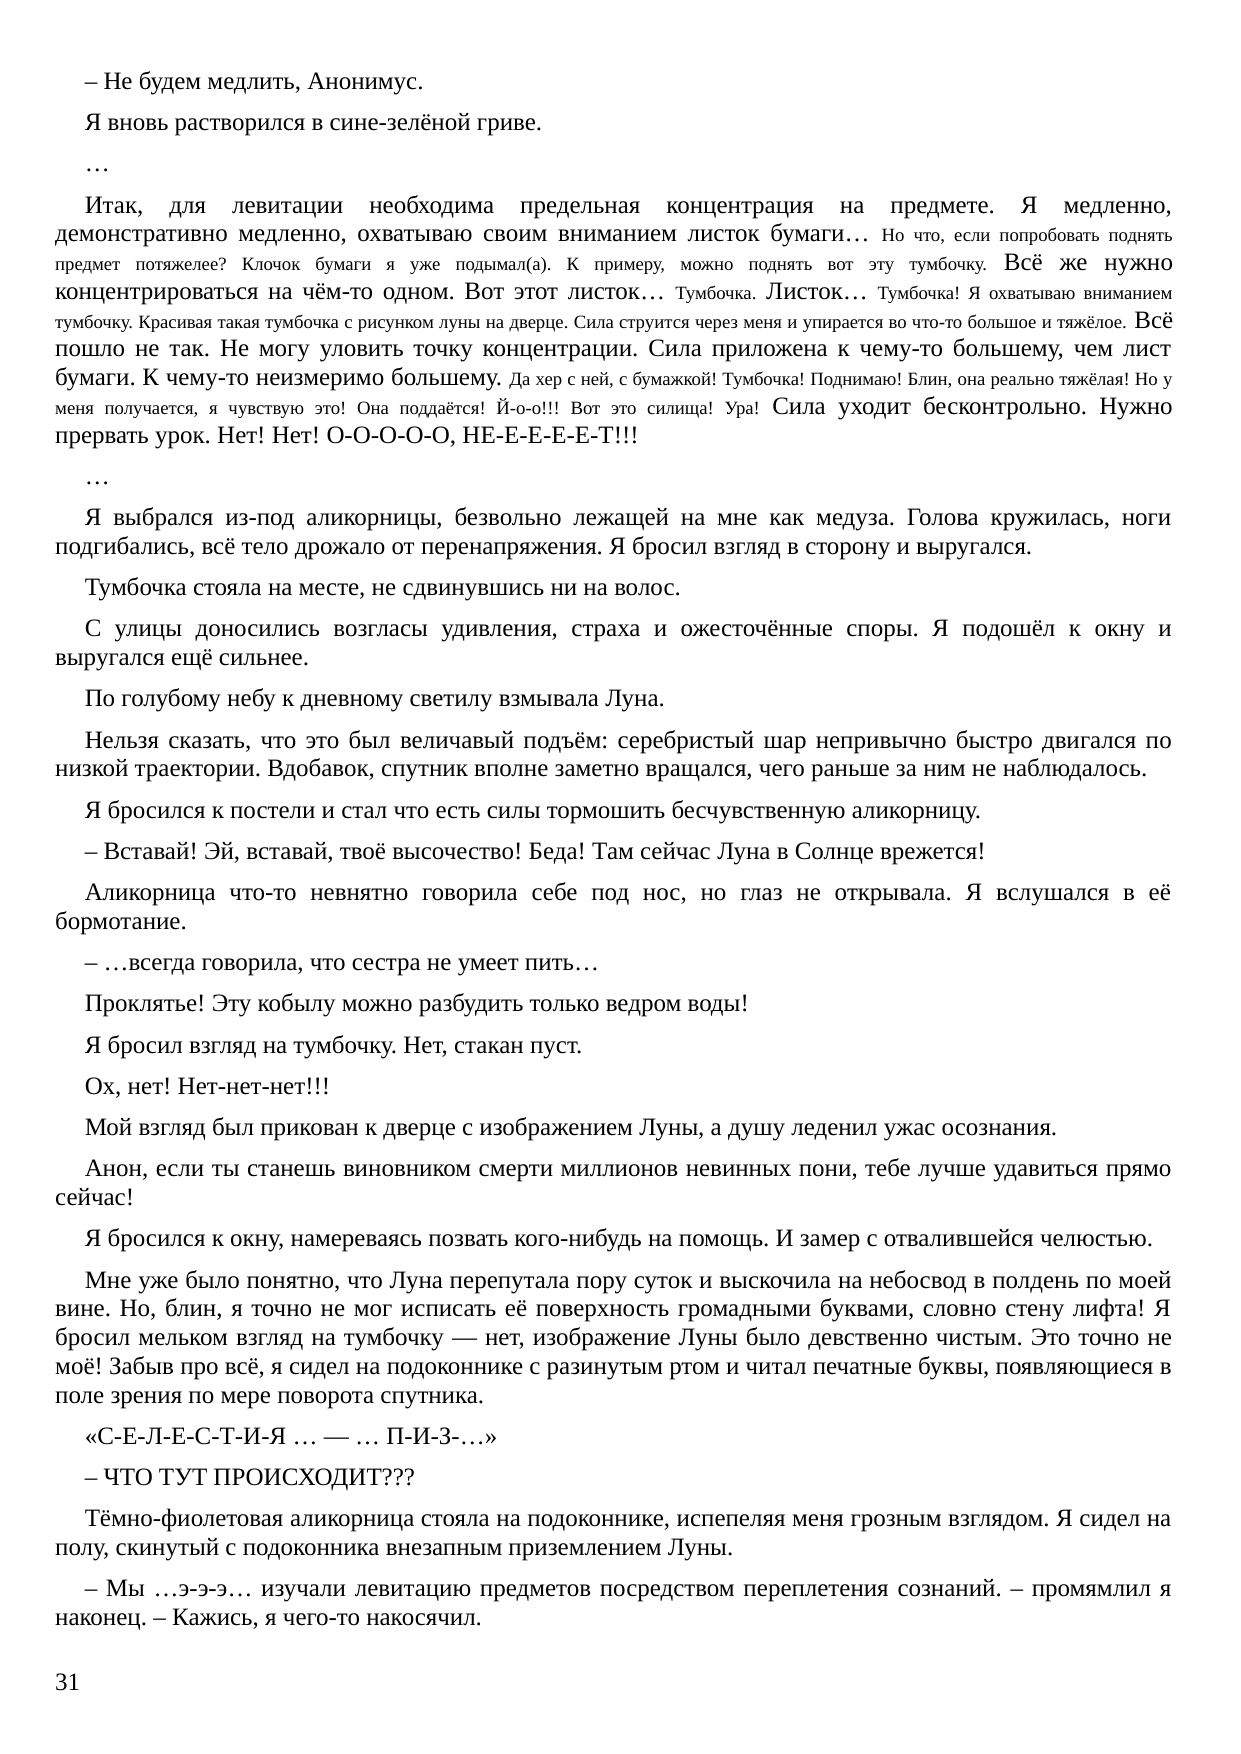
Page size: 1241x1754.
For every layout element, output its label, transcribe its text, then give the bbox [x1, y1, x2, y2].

text С улицы доносились возгласы удивления, страха и ожесточённые споры. Я подошёл к окну и выругался ещё сильнее. [55, 613, 1173, 671]
text Я выбрался из-под аликорницы, безвольно лежащей на мне как медуза. Голова кружилась, ноги подгибались, всё тело дрожало от перенапряжения. Я бросил взгляд в сторону и выругался. [55, 502, 1173, 560]
text – ЧТО ТУТ ПРОИСХОДИТ??? [55, 1462, 1173, 1491]
text – Не будем медлить, Анонимус. [55, 66, 1173, 95]
text Анон, если ты станешь виновником смерти миллионов невинных пони, тебе лучше удавиться прямо сейчас! [55, 1153, 1173, 1211]
text Я бросил взгляд на тумбочку. Нет, стакан пуст. [55, 1030, 1173, 1058]
text Мой взгляд был прикован к дверце с изображением Луны, а душу леденил ужас осознания. [55, 1112, 1173, 1141]
text – Вставай! Эй, вставай, твоё высочество! Беда! Там сейчас Луна в Солнце врежется! [55, 836, 1173, 865]
text «С-Е-Л-Е-С-Т-И-Я … — … П-И-З-…» [55, 1421, 1173, 1450]
text Аликорница что-то невнятно говорила себе под нос, но глаз не открывала. Я вслушался в её бормотание. [55, 877, 1173, 935]
text … [55, 461, 1173, 490]
text По голубому небу к дневному светилу взмывала Луна. [55, 683, 1173, 712]
text … [55, 148, 1173, 177]
text Мне уже было понятно, что Луна перепутала пору суток и выскочила на небосвод в полдень по моей вине. Но, блин, я точно не мог исписать её поверхность громадными буквами, словно стену лифта! Я бросил мельком взгляд на тумбочку — нет, изображение Луны было девственно чистым. Это точно не моё! Забыв про всё, я сидел на подоконнике с разинутым ртом и читал печатные буквы, появляющиеся в поле зрения по мере поворота спутника. [55, 1265, 1173, 1408]
text – …всегда говорила, что сестра не умеет пить… [55, 947, 1173, 976]
text – Мы …э-э-э… изучали левитацию предметов посредством переплетения сознаний. – промямлил я наконец. – Кажись, я чего-то накосячил. [55, 1573, 1173, 1631]
text Нельзя сказать, что это был величавый подъём: серебристый шар непривычно быстро двигался по низкой траектории. Вдобавок, спутник вполне заметно вращался, чего раньше за ним не наблюдалось. [55, 725, 1173, 782]
text Ох, нет! Нет-нет-нет!!! [55, 1071, 1173, 1100]
text Я бросился к окну, намереваясь позвать кого-нибудь на помощь. И замер с отвалившейся челюстью. [55, 1223, 1173, 1252]
text Тёмно-фиолетовая аликорница стояла на подоконнике, испепеляя меня грозным взглядом. Я сидел на полу, скинутый с подоконника внезапным приземлением Луны. [55, 1503, 1173, 1561]
text Итак, для левитации необходима предельная концентрация на предмете. Я медленно, демонстративно медленно, охватываю своим вниманием листок бумаги… Но что, если попробовать поднять предмет потяжелее? Клочок бумаги я уже подымал(а). К примеру, можно поднять вот эту тумбочку. Всё же нужно концентрироваться на чём-то одном. Вот этот листок… Тумбочка. Листок… Тумбочка! Я охватываю вниманием тумбочку. Красивая такая тумбочка с рисунком луны на дверце. Сила струится через меня и упирается во что-то большое и тяжёлое. Всё пошло не так. Не могу уловить точку концентрации. Сила приложена к чему-то большему, чем лист бумаги. К чему-то неизмеримо большему. Да хер с ней, с бумажкой! Тумбочка! Поднимаю! Блин, она реально тяжёлая! Но у меня получается, я чувствую это! Она поддаётся! Й-о-о!!! Вот это силища! Ура! Сила уходит бесконтрольно. Нужно прервать урок. Нет! Нет! О-О-О-О-О, НЕ-Е-Е-Е-Е-Т!!! [55, 190, 1173, 448]
text Я вновь растворился в сине-зелёной гриве. [55, 107, 1173, 136]
text Проклятье! Эту кобылу можно разбудить только ведром воды! [55, 988, 1173, 1017]
text Я бросился к постели и стал что есть силы тормошить бесчувственную аликорницу. [55, 795, 1173, 823]
text Тумбочка стояла на месте, не сдвинувшись ни на волос. [55, 572, 1173, 601]
